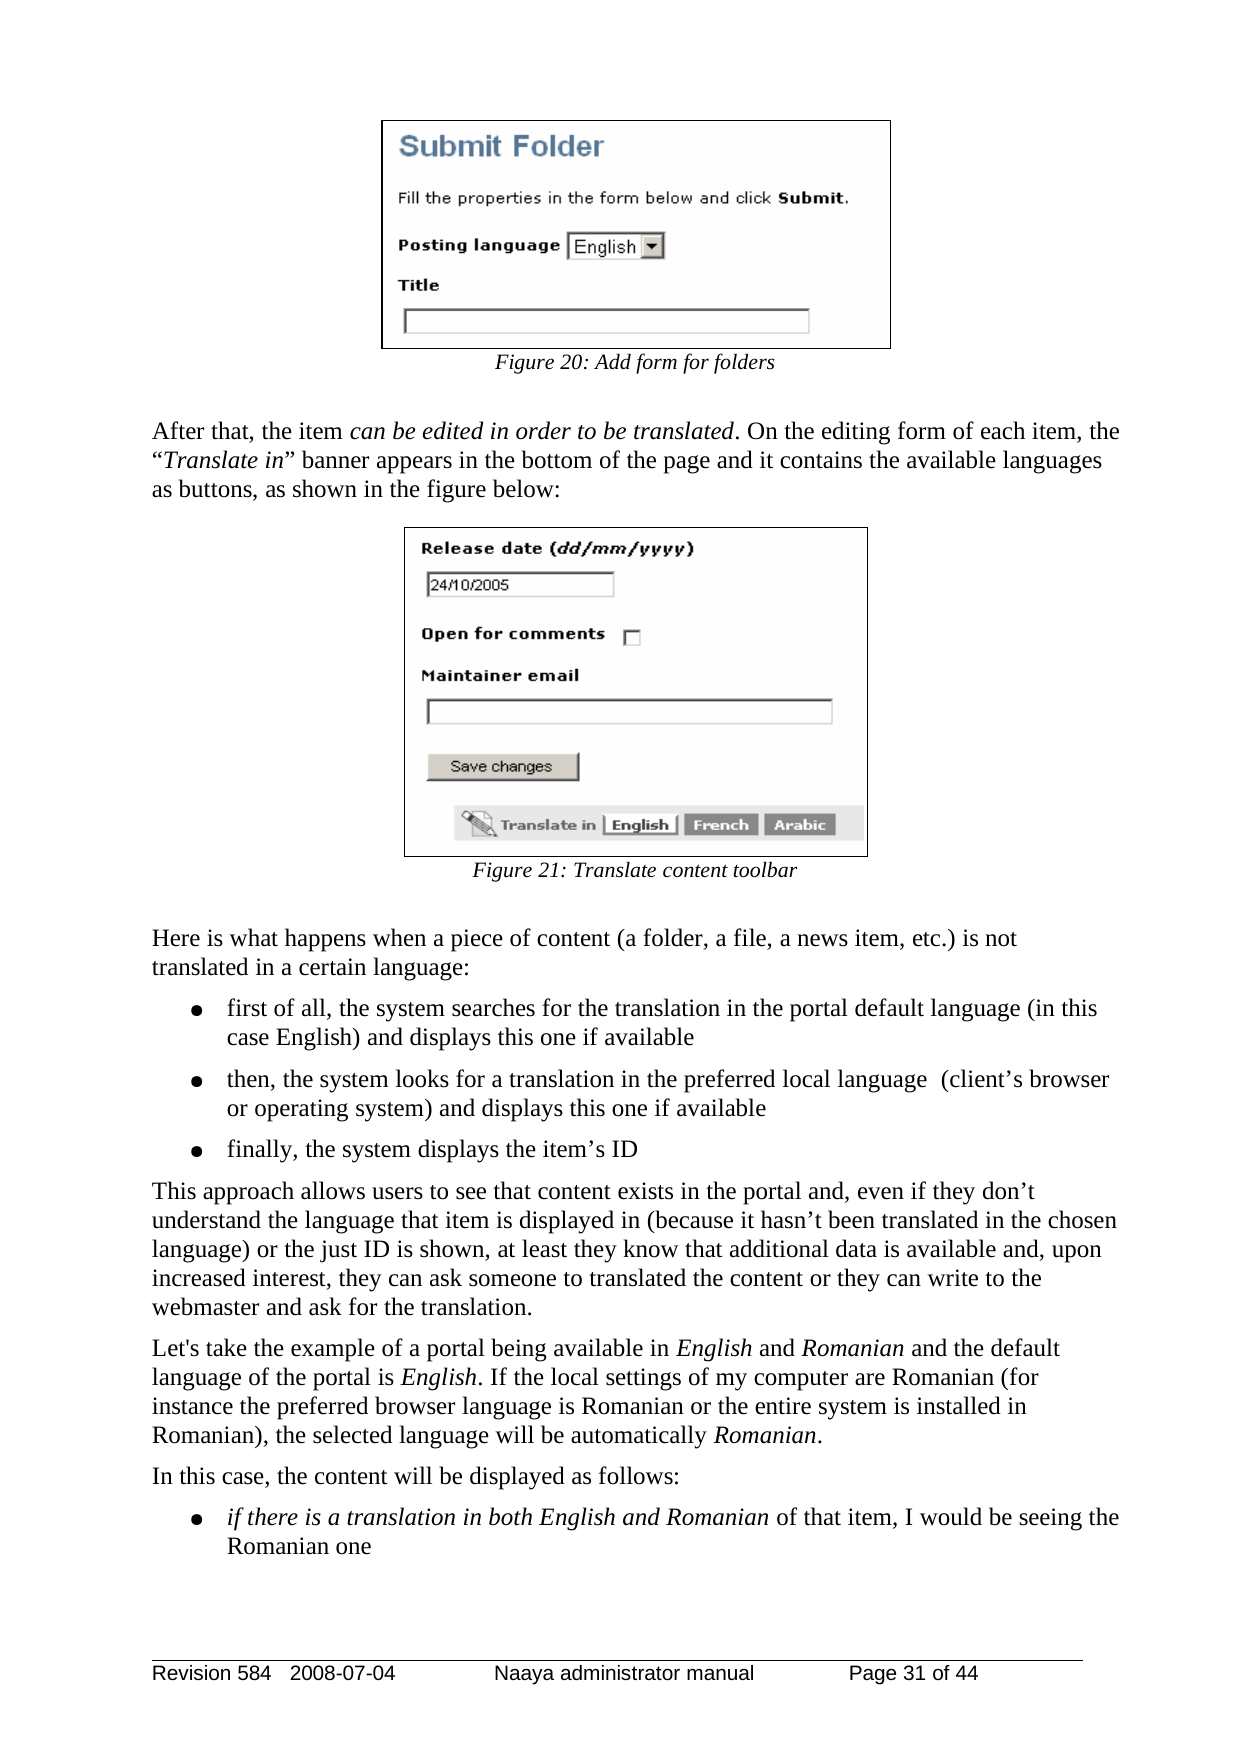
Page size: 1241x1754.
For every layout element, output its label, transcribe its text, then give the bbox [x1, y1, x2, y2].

text [383, 121, 890, 348]
list if there is a translation in both English and Romanian of that item, I would be seeing the Romanian one [189, 1502, 1120, 1560]
list first of all, the system searches for the translation in the portal default language (in this case English) and displays this one if available [189, 993, 1120, 1051]
text After that, the item can be edited in order to be translated. On the editing form of each item, the “Translate in” banner appears in the bottom of the page and it contains the available languages as buttons, as shown in the figure below: [152, 416, 1120, 503]
text Figure 21: Translate content toolbar [404, 857, 868, 882]
list then, the system looks for a translation in the preferred local language (client’s browser or operating system) and displays this one if available [189, 1063, 1120, 1122]
text Let's take the example of a portal being available in English and Romanian and the default language of the portal is English. If the local settings of my computer are Romanian (for instance the preferred browser language is Romanian or the entire system is installed in Romanian), the selected language will be automatically Romanian. [152, 1333, 1120, 1449]
text Figure 20: Add form for folders [381, 349, 891, 375]
text Here is what happens when a piece of content (a folder, a file, a news item, etc.) is not translated in a certain language: [152, 923, 1120, 981]
text In this case, the content will be displayed as follows: [152, 1461, 1120, 1490]
text [405, 528, 867, 856]
text This approach allows users to see that content exists in the portal and, even if they don’t understand the language that item is displayed in (because it hasn’t been translated in the chosen language) or the just ID is shown, at least they know that additional data is available and, upon increased interest, they can ask someone to translated the content or they can write to the webmaster and ask for the translation. [152, 1176, 1120, 1321]
list finally, the system displays the item’s ID [189, 1134, 1120, 1163]
